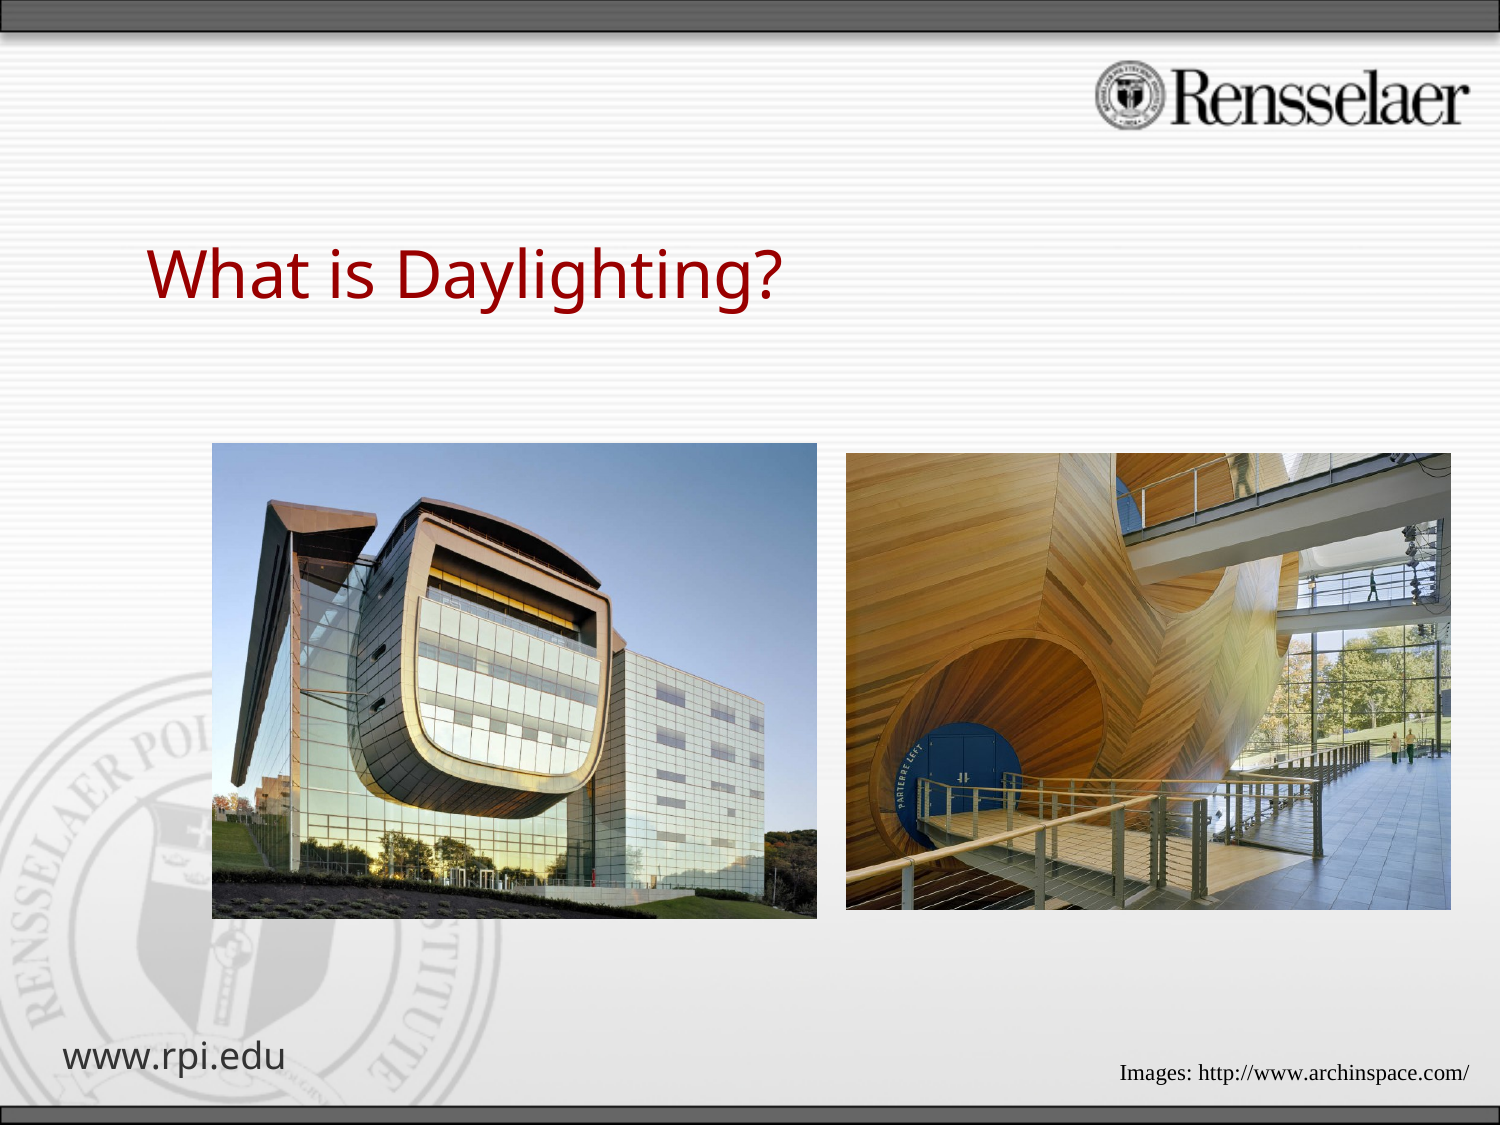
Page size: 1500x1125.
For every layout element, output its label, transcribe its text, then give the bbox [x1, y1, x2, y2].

text_box Images: http://www.archinspace.com/ [990, 1050, 1486, 1093]
title What is Daylighting? [131, 215, 1457, 328]
picture [0, 0, 1500, 1125]
